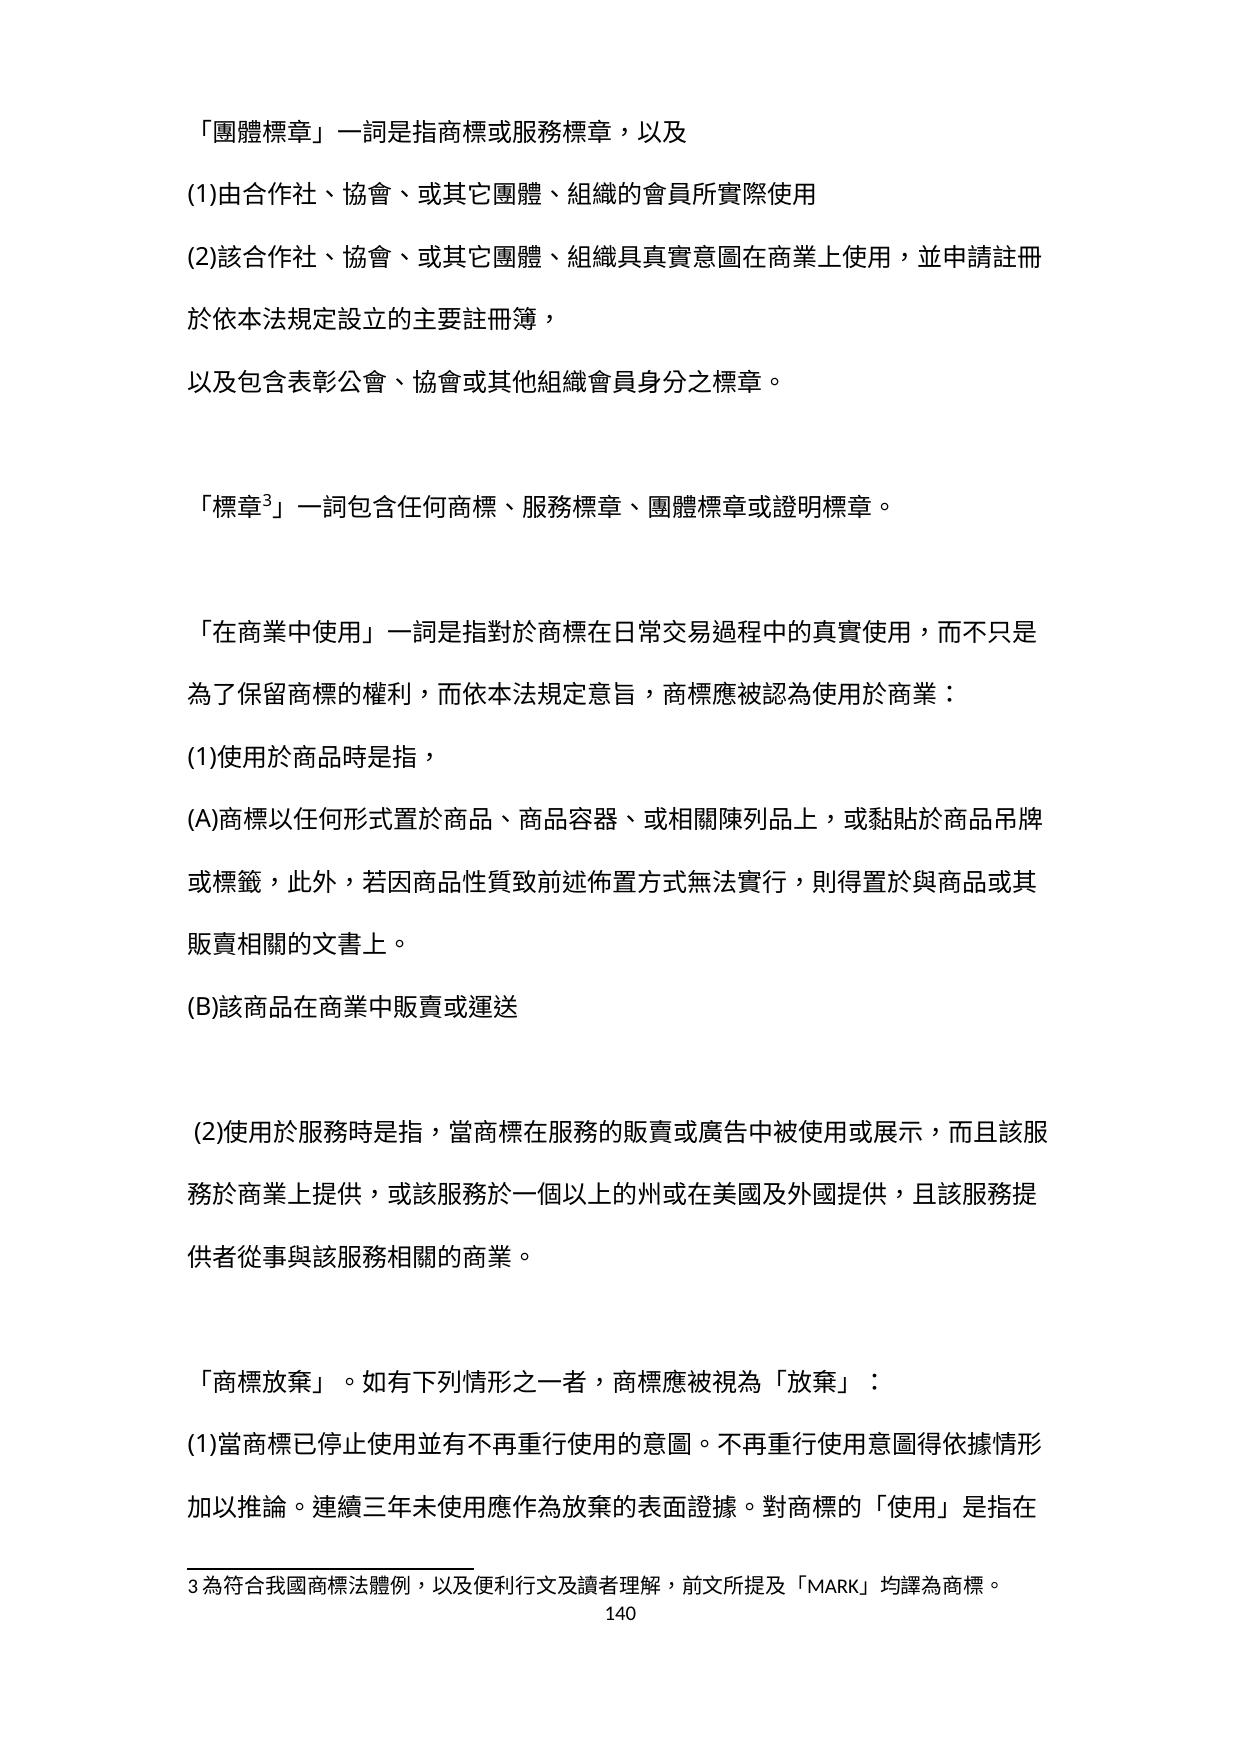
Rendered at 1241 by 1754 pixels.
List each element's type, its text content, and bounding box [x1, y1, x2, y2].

text (1)當商標已停止使用並有不再重行使用的意圖。不再重行使用意圖得依據情形加以推論。連續三年未使用應作為放棄的表面證據。對商標的「使用」是指在 [187, 1401, 1053, 1526]
text 「標章」一詞包含任何商標、服務標章、團體標章或證明標章。 [187, 464, 1053, 526]
text 「團體標章」一詞是指商標或服務標章，以及 [187, 89, 1053, 151]
text 「在商業中使用」一詞是指對於商標在日常交易過程中的真實使用，而不只是為了保留商標的權利，而依本法規定意旨，商標應被認為使用於商業： [187, 589, 1053, 714]
text (B)該商品在商業中販賣或運送 [187, 964, 1053, 1026]
text 為符合我國商標法體例，以及便利行文及讀者理解，前文所提及「MARK」均譯為商標。 [187, 1569, 1053, 1600]
text (2)使用於服務時是指，當商標在服務的販賣或廣告中被使用或展示，而且該服務於商業上提供，或該服務於一個以上的州或在美國及外國提供，且該服務提供者從事與該服務相關的商業。 [187, 1089, 1053, 1276]
text (A)商標以任何形式置於商品、商品容器、或相關陳列品上，或黏貼於商品吊牌或標籤，此外，若因商品性質致前述佈置方式無法實行，則得置於與商品或其販賣相關的文書上。 [187, 776, 1053, 964]
text (1)使用於商品時是指， [187, 714, 1053, 776]
text (2)該合作社、協會、或其它團體、組織具真實意圖在商業上使用，並申請註冊於依本法規定設立的主要註冊簿， [187, 214, 1053, 339]
text (1)由合作社、協會、或其它團體、組織的會員所實際使用 [187, 151, 1053, 214]
text 以及包含表彰公會、協會或其他組織會員身分之標章。 [187, 339, 1053, 401]
text 「商標放棄」。如有下列情形之一者，商標應被視為「放棄」： [187, 1339, 1053, 1401]
